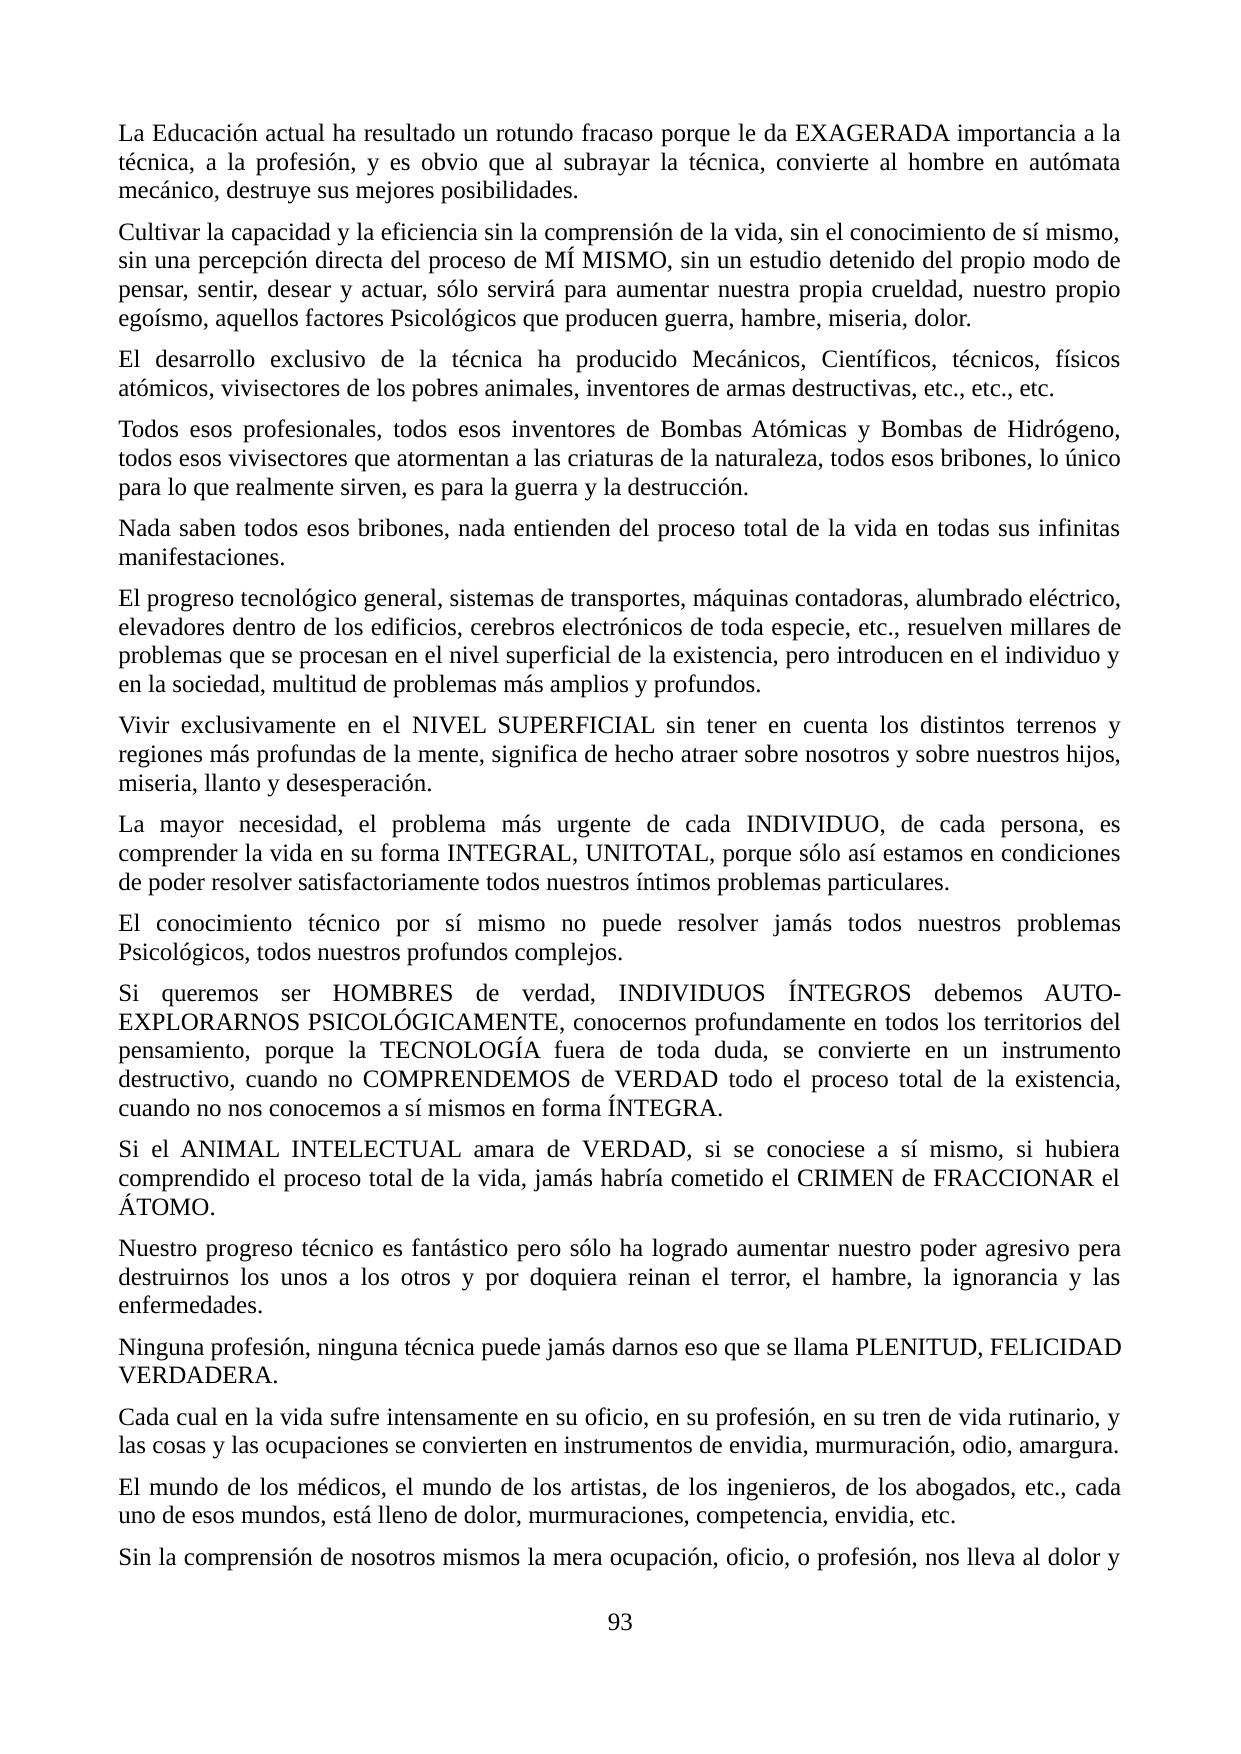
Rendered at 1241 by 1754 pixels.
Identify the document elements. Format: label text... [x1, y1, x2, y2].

text El progreso tecnológico general, sistemas de transportes, máquinas contadoras, alumbrado eléctrico, elevadores dentro de los edificios, cerebros electrónicos de toda especie, etc., resuelven millares de problemas que se procesan en el nivel superficial de la existencia, pero introducen en el individuo y en la sociedad, multitud de problemas más amplios y profundos. [118, 583, 1122, 698]
text Sin la comprensión de nosotros mismos la mera ocupación, oficio, o profesión, nos lleva al dolor y [118, 1542, 1122, 1571]
text Si el ANIMAL INTELECTUAL amara de VERDAD, si se conociese a sí mismo, si hubiera comprendido el proceso total de la vida, jamás habría cometido el CRIMEN de FRACCIONAR el ÁTOMO. [118, 1134, 1122, 1221]
text Vivir exclusivamente en el NIVEL SUPERFICIAL sin tener en cuenta los distintos terrenos y regiones más profundas de la mente, significa de hecho atraer sobre nosotros y sobre nuestros hijos, miseria, llanto y desesperación. [118, 711, 1122, 797]
text La mayor necesidad, el problema más urgente de cada INDIVIDUO, de cada persona, es comprender la vida en su forma INTEGRAL, UNITOTAL, porque sólo así estamos en condiciones de poder resolver satisfactoriamente todos nuestros íntimos problemas particulares. [118, 809, 1122, 896]
text La Educación actual ha resultado un rotundo fracaso porque le da EXAGERADA importancia a la técnica, a la profesión, y es obvio que al subrayar la técnica, convierte al hombre en autómata mecánico, destruye sus mejores posibilidades. [118, 118, 1122, 204]
text Nuestro progreso técnico es fantástico pero sólo ha logrado aumentar nuestro poder agresivo pera destruirnos los unos a los otros y por doquiera reinan el terror, el hambre, la ignorancia y las enfermedades. [118, 1233, 1122, 1319]
text Cultivar la capacidad y la eficiencia sin la comprensión de la vida, sin el conocimiento de sí mismo, sin una percepción directa del proceso de MÍ MISMO, sin un estudio detenido del propio modo de pensar, sentir, desear y actuar, sólo servirá para aumentar nuestra propia crueldad, nuestro propio egoísmo, aquellos factores Psicológicos que producen guerra, hambre, miseria, dolor. [118, 217, 1122, 332]
text El conocimiento técnico por sí mismo no puede resolver jamás todos nuestros problemas Psicológicos, todos nuestros profundos complejos. [118, 908, 1122, 966]
text Cada cual en la vida sufre intensamente en su oficio, en su profesión, en su tren de vida rutinario, y las cosas y las ocupaciones se convierten en instrumentos de envidia, murmuración, odio, amargura. [118, 1402, 1122, 1459]
text Todos esos profesionales, todos esos inventores de Bombas Atómicas y Bombas de Hidrógeno, todos esos vivisectores que atormentan a las criaturas de la naturaleza, todos esos bribones, lo único para lo que realmente sirven, es para la guerra y la destrucción. [118, 414, 1122, 501]
text Nada saben todos esos bribones, nada entienden del proceso total de la vida en todas sus infinitas manifestaciones. [118, 513, 1122, 571]
text El mundo de los médicos, el mundo de los artistas, de los ingenieros, de los abogados, etc., cada uno de esos mundos, está lleno de dolor, murmuraciones, competencia, envidia, etc. [118, 1472, 1122, 1529]
text Ninguna profesión, ninguna técnica puede jamás darnos eso que se llama PLENITUD, FELICIDAD VERDADERA. [118, 1332, 1122, 1389]
text Si queremos ser HOMBRES de verdad, INDIVIDUOS ÍNTEGROS debemos AUTO-EXPLORARNOS PSICOLÓGICAMENTE, conocernos profundamente en todos los territorios del pensamiento, porque la TECNOLOGÍA fuera de toda duda, se convierte en un instrumento destructivo, cuando no COMPRENDEMOS de VERDAD todo el proceso total de la existencia, cuando no nos conocemos a sí mismos en forma ÍNTEGRA. [118, 978, 1122, 1122]
text El desarrollo exclusivo de la técnica ha producido Mecánicos, Científicos, técnicos, físicos atómicos, vivisectores de los pobres animales, inventores de armas destructivas, etc., etc., etc. [118, 344, 1122, 402]
